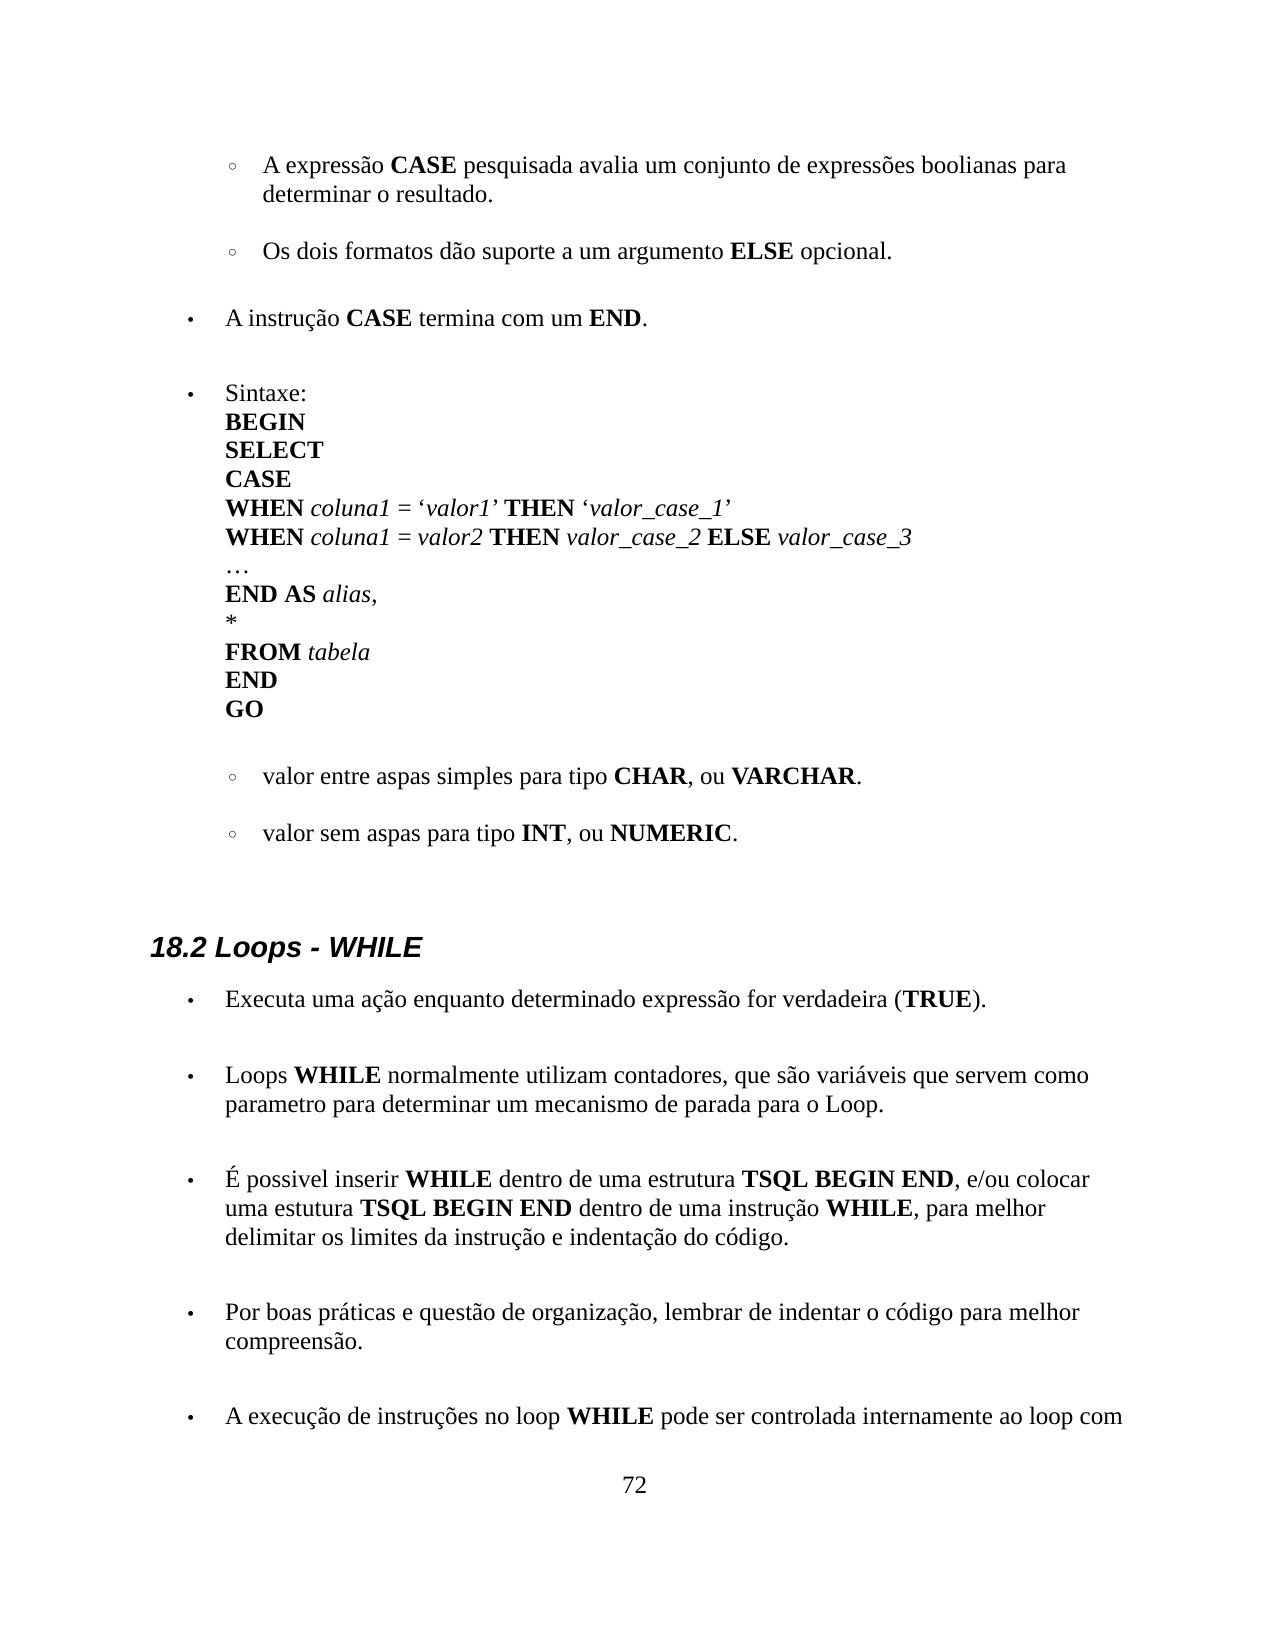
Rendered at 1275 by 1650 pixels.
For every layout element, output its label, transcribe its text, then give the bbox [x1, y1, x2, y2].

list Loops WHILE normalmente utilizam contadores, que são variáveis que servem como parametro para determinar um mecanismo de parada para o Loop. [187, 1060, 1125, 1146]
list É possivel inserir WHILE dentro de uma estrutura TSQL BEGIN END, e/ou colocar uma estutura TSQL BEGIN END dentro de uma instrução WHILE, para melhor delimitar os limites da instrução e indentação do código. [187, 1164, 1125, 1279]
list valor sem aspas para tipo INT, ou NUMERIC. [225, 818, 1125, 876]
list Executa uma ação enquanto determinado expressão for verdadeira (TRUE). [187, 984, 1125, 1042]
list Sintaxe: BEGIN SELECT CASE WHEN coluna1 = ‘valor1’ THEN ‘valor_case_1’ WHEN coluna1 = valor2 THEN valor_case_2 ELSE valor_case_3 … END AS alias, * FROM tabela END GO [187, 378, 1125, 752]
list A expressão CASE pesquisada avalia um conjunto de expressões boolianas para determinar o resultado. [225, 150, 1125, 236]
list valor entre aspas simples para tipo CHAR, ou VARCHAR. [225, 761, 1125, 818]
list Por boas práticas e questão de organização, lembrar de indentar o código para melhor compreensão. [187, 1297, 1125, 1383]
list A execução de instruções no loop WHILE pode ser controlada internamente ao loop com [187, 1401, 1125, 1430]
subtitle 18.2 Loops - WHILE [150, 929, 1125, 963]
list Os dois formatos dão suporte a um argumento ELSE opcional. [225, 236, 1125, 294]
list A instrução CASE termina com um END. [187, 303, 1125, 360]
